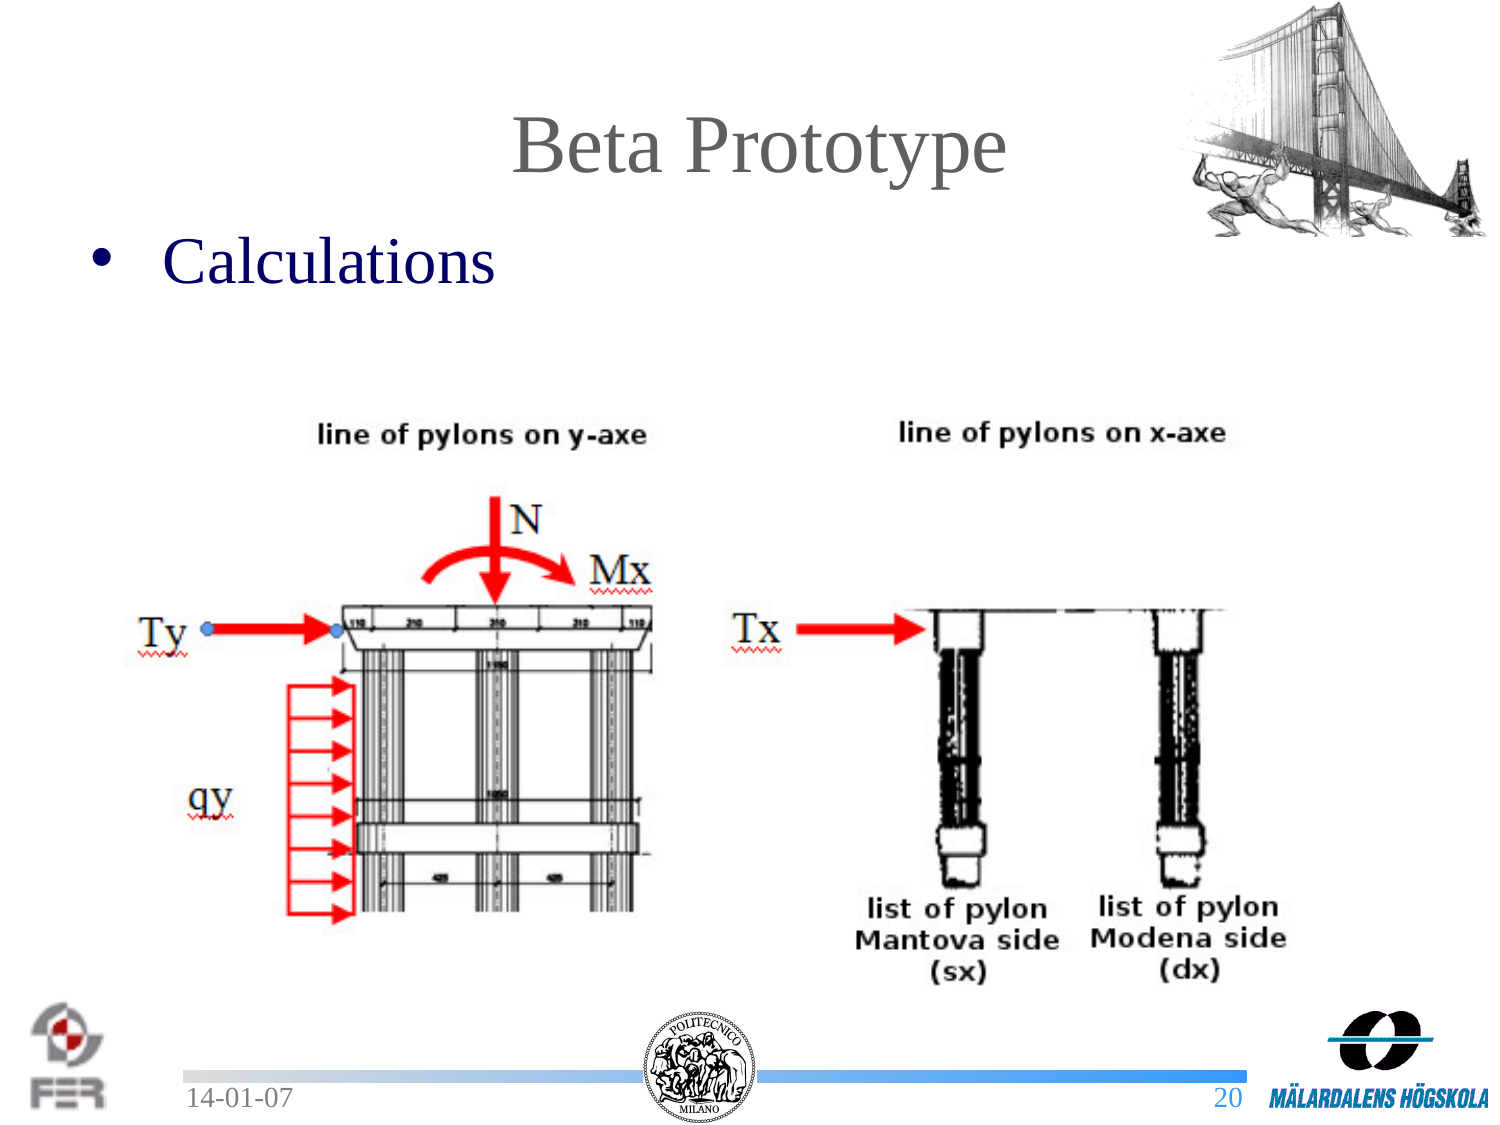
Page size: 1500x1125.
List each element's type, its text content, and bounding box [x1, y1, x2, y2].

picture [1269, 1011, 1488, 1108]
picture [1454, 1091, 1459, 1108]
picture [1435, 1096, 1441, 1104]
list Calculations [75, 209, 1426, 952]
picture [1175, 0, 1488, 237]
picture [1368, 1093, 1374, 1104]
picture [643, 1011, 757, 1123]
text_box 14-01-07 [171, 1070, 396, 1114]
picture [29, 384, 1355, 1125]
text_box [1186, 1070, 1258, 1114]
title Beta Prototype [75, 45, 1175, 209]
